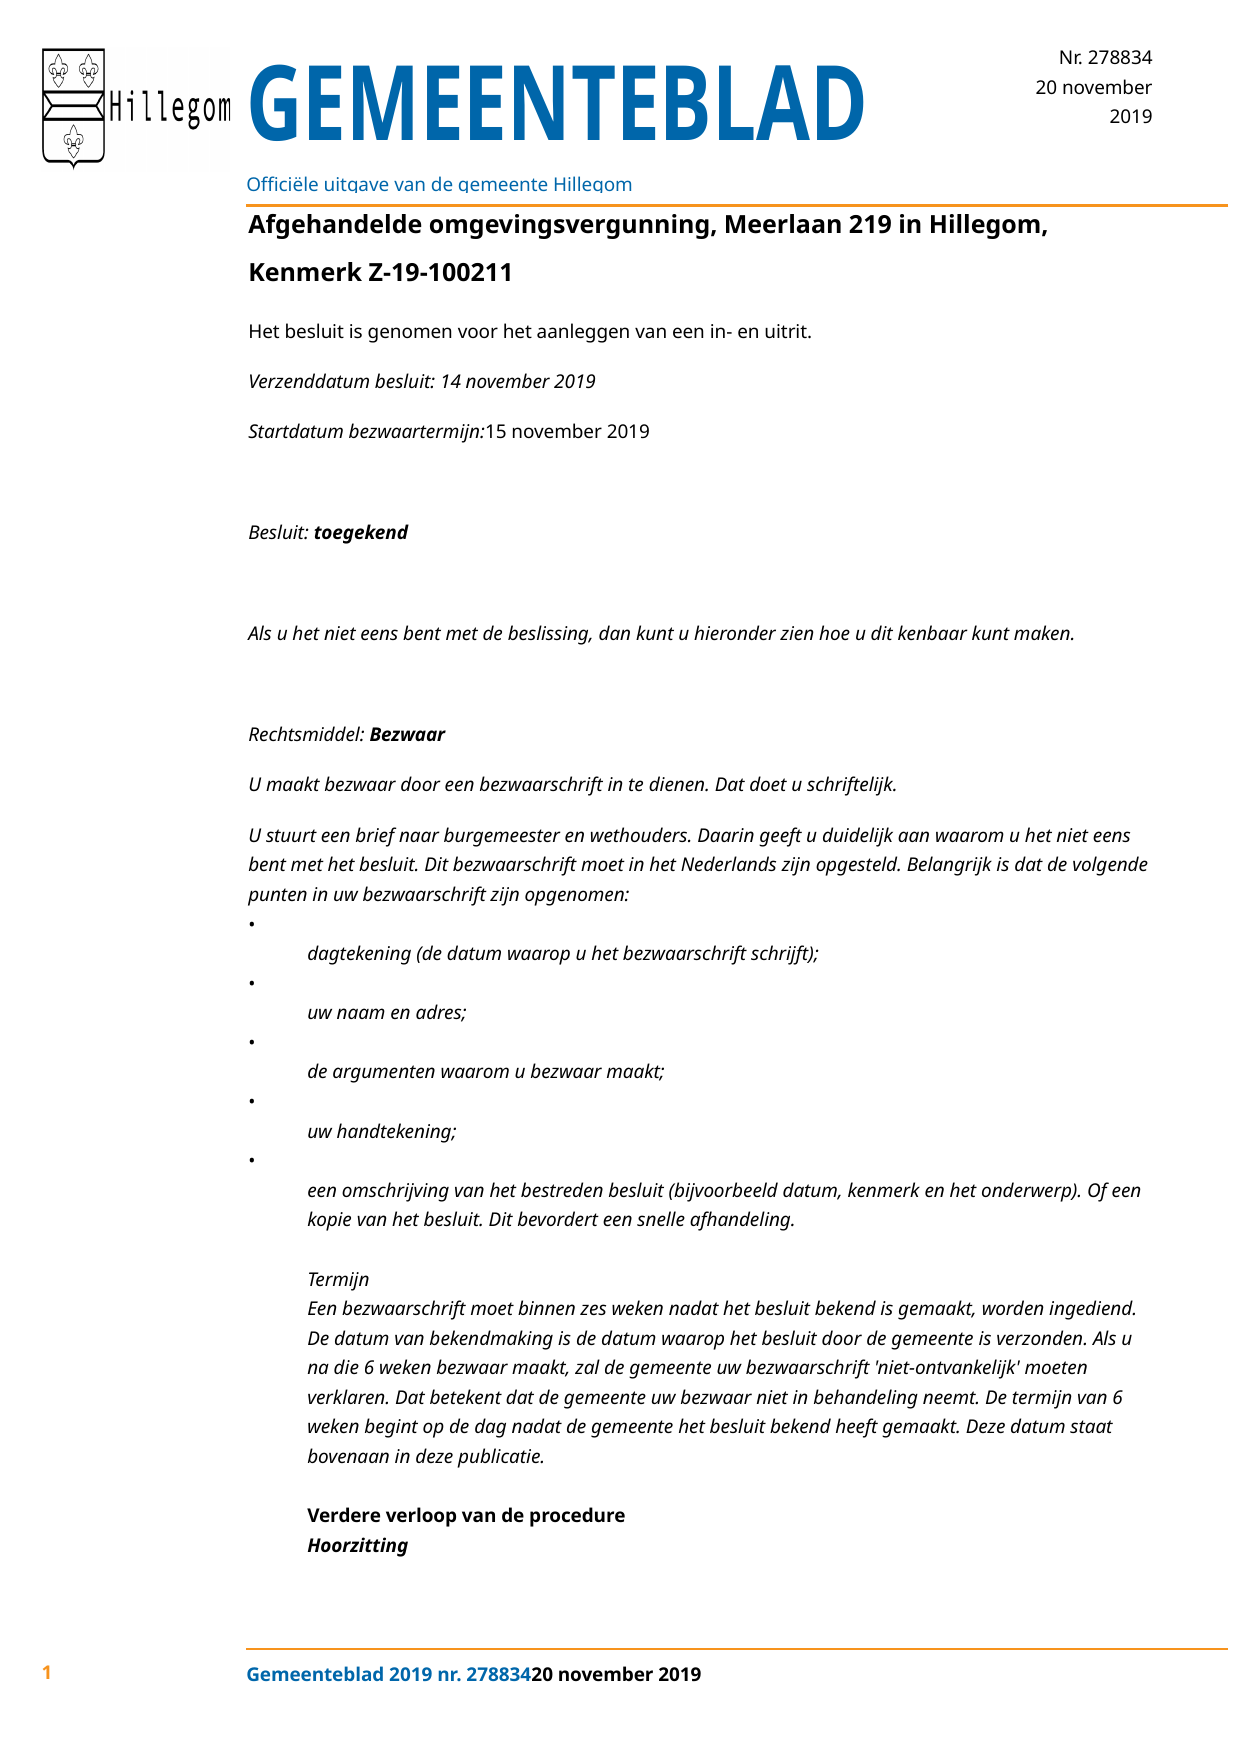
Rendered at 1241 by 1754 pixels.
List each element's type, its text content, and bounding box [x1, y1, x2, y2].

text U maakt bezwaar door een bezwaarschrift in te dienen. Dat doet u schriftelijk. [248, 772, 1152, 797]
text Rechtsmiddel: Bezwaar [248, 721, 1152, 747]
text Verzenddatum besluit: 14 november 2019 [248, 368, 1152, 394]
text Besluit: toegekend [248, 519, 1152, 545]
list dagtekening (de datum waarop u het bezwaarschrift schrijft); [248, 940, 1152, 966]
list uw handtekening; [248, 1118, 1152, 1144]
list Een bezwaarschrift moet binnen zes weken nadat het besluit bekend is gemaakt, worden ingediend. De datum van bekendmaking is de datum waarop het besluit door de gemeente is verzonden. Als u na die 6 weken bezwaar maakt, zal de gemeente uw bezwaarschrift 'niet-ontvankelijk' moeten verklaren. Dat betekent dat de gemeente uw bezwaar niet in behandeling neemt. De termijn van 6 weken begint op de dag nadat de gemeente het besluit bekend heeft gemaakt. Deze datum staat bovenaan in deze publicatie. [248, 1295, 1152, 1469]
picture [41, 47, 231, 172]
list uw naam en adres; [248, 999, 1152, 1025]
text Als u het niet eens bent met de beslissing, dan kunt u hieronder zien hoe u dit kenbaar kunt maken. [248, 620, 1152, 646]
text Startdatum bezwaartermijn:15 november 2019 [248, 419, 1152, 444]
text U stuurt een brief naar burgemeester en wethouders. Daarin geeft u duidelijk aan waarom u het niet eens bent met het besluit. Dit bezwaarschrift moet in het Nederlands zijn opgesteld. Belangrijk is dat de volgende punten in uw bezwaarschrift zijn opgenomen: [248, 822, 1152, 907]
list de argumenten waarom u bezwaar maakt; [248, 1059, 1152, 1084]
text Het besluit is genomen voor het aanleggen van een in- en uitrit. [248, 318, 1152, 344]
list Termijn [248, 1266, 1152, 1292]
text Afgehandelde omgevingsvergunning, Meerlaan 219 in Hillegom, Kenmerk Z-19-100211 [248, 207, 1152, 288]
list Hoorzitting [248, 1532, 1152, 1558]
list Verdere verloop van de procedure [248, 1502, 1152, 1528]
list een omschrijving van het bestreden besluit (bijvoorbeeld datum, kenmerk en het onderwerp). Of een kopie van het besluit. Dit bevordert een snelle afhandeling. [248, 1177, 1152, 1232]
